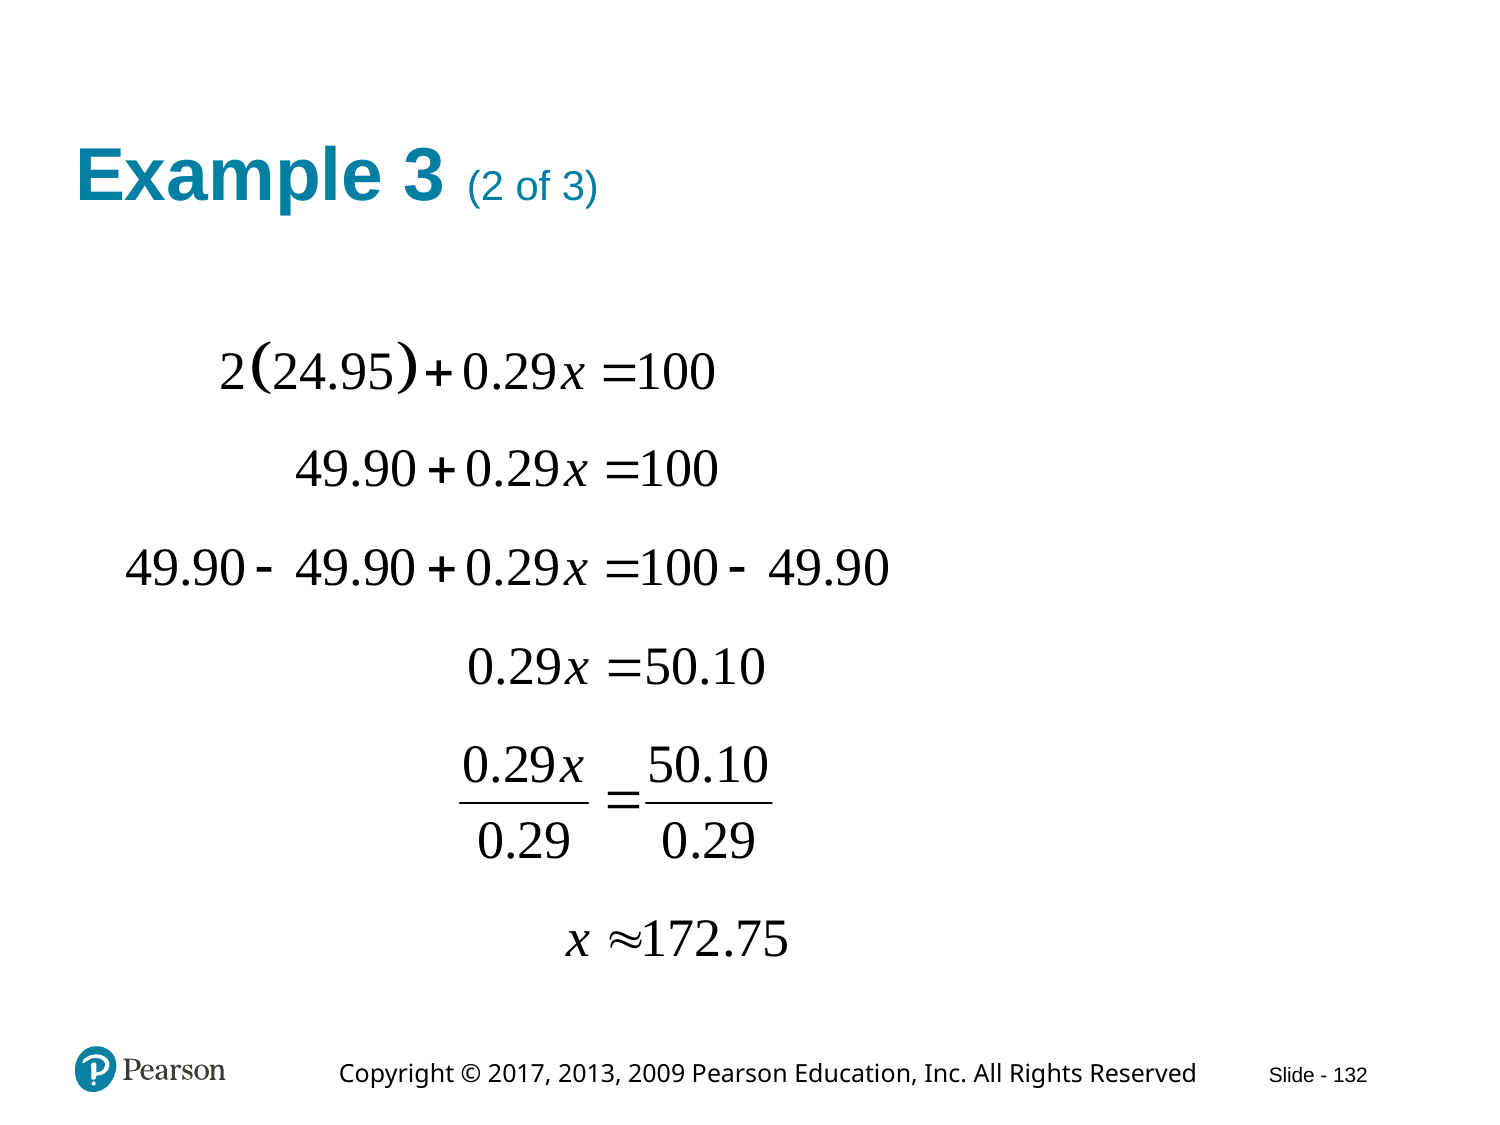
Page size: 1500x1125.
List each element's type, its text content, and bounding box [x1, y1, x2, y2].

title Example 3 (2 of 3) [75, 35, 1425, 216]
chart [455, 735, 777, 865]
chart [292, 445, 724, 494]
chart [465, 643, 770, 691]
chart [121, 544, 893, 592]
chart [215, 337, 720, 415]
chart [560, 914, 792, 963]
